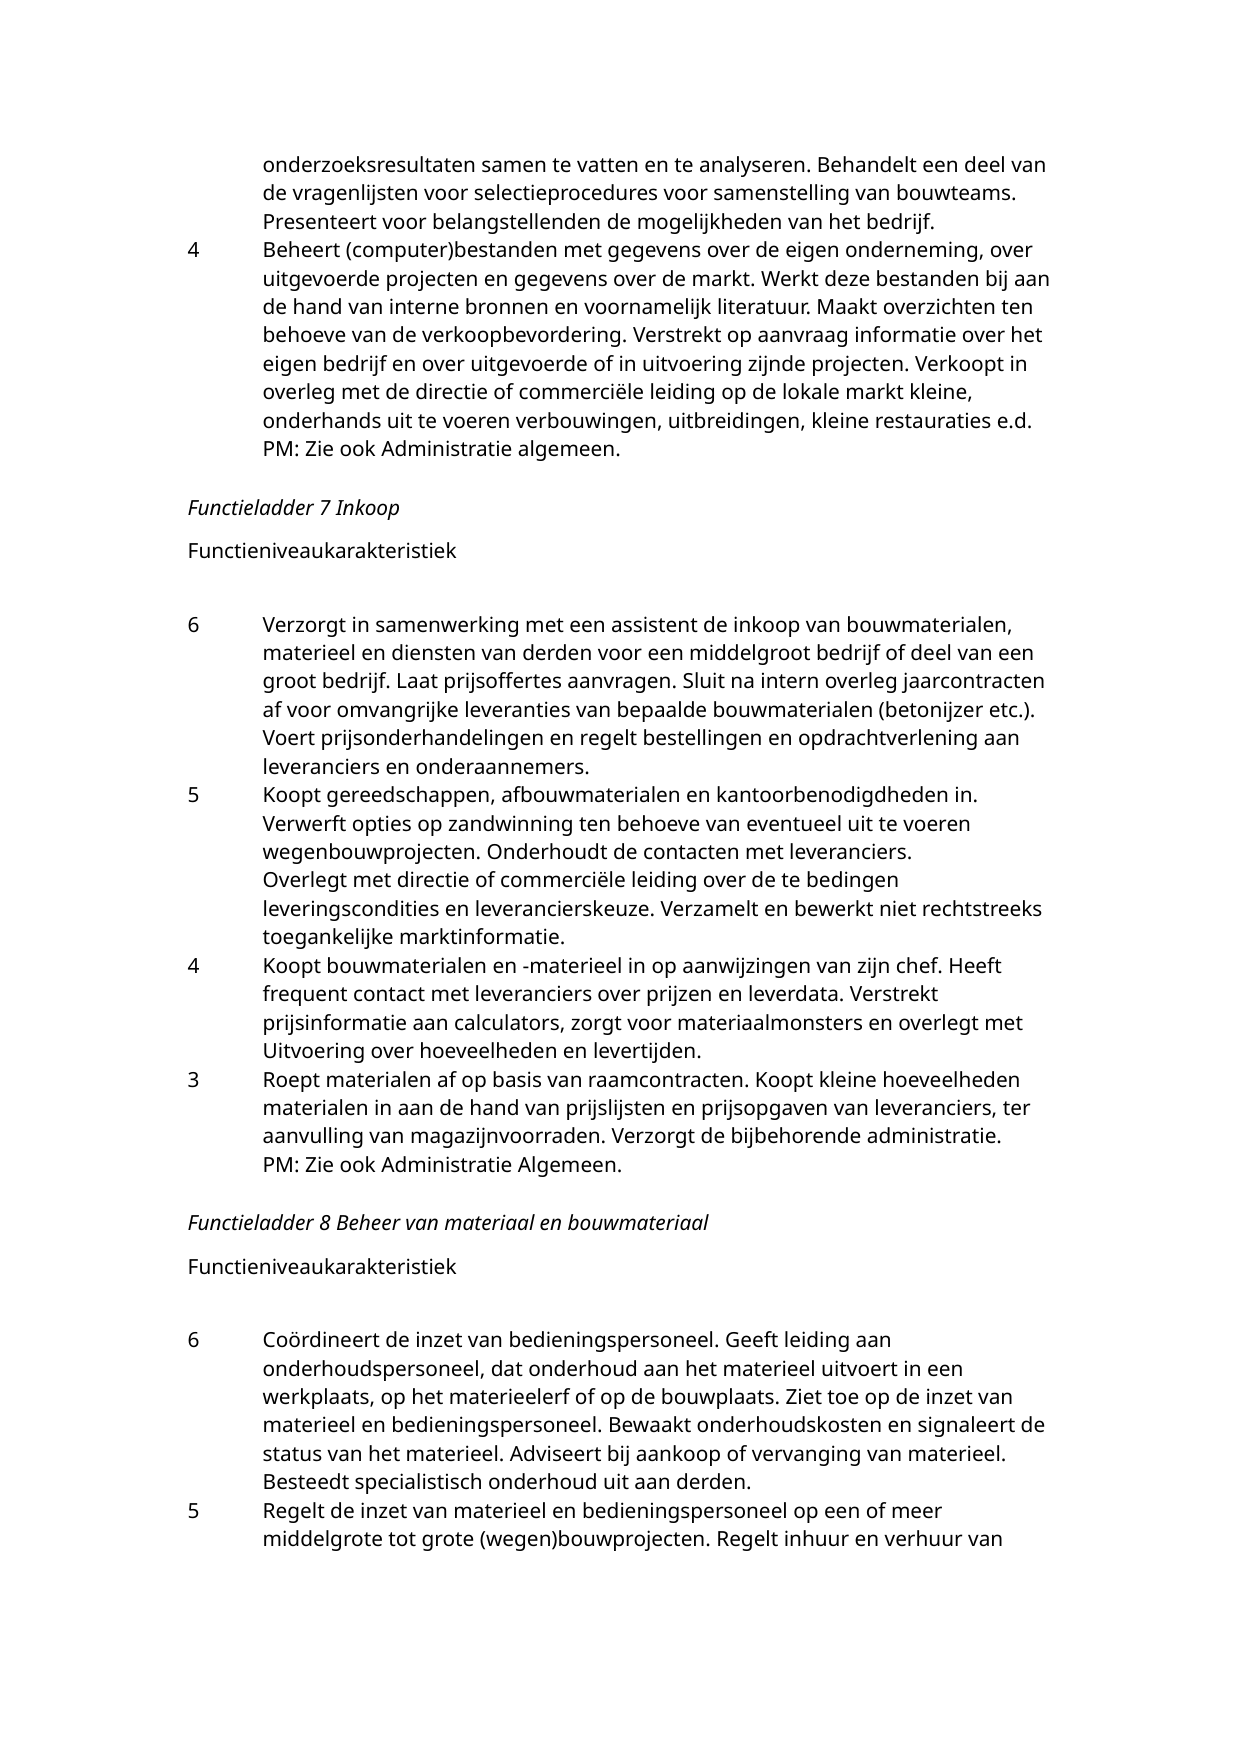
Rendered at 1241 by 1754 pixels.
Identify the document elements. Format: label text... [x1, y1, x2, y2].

text Functieladder 8 Beheer van materiaal en bouwmateriaal [187, 1208, 1053, 1237]
text Functieniveaukarakteristiek [187, 536, 1053, 565]
list Coördineert de inzet van bedieningspersoneel. Geeft leiding aan onderhoudspersoneel, dat onderhoud aan het materieel uitvoert in een werkplaats, op het materieelerf of op de bouwplaats. Ziet toe op de inzet van materieel en bedieningspersoneel. Bewaakt onderhoudskosten en signaleert de status van het materieel. Adviseert bij aankoop of vervanging van materieel. Besteedt specialistisch onderhoud uit aan derden. [187, 1325, 1053, 1496]
list Koopt bouwmaterialen en -materieel in op aanwijzingen van zijn chef. Heeft frequent contact met leveranciers over prijzen en leverdata. Verstrekt prijsinformatie aan calculators, zorgt voor materiaalmonsters en overlegt met Uitvoering over hoeveelheden en levertijden. [187, 951, 1053, 1065]
text Functieniveaukarakteristiek [187, 1252, 1053, 1280]
list Roept materialen af op basis van raamcontracten. Koopt kleine hoeveelheden materialen in aan de hand van prijslijsten en prijsopgaven van leveranciers, ter aanvulling van magazijnvoorraden. Verzorgt de bijbehorende administratie. [187, 1065, 1053, 1150]
list Regelt de inzet van materieel en bedieningspersoneel op een of meer middelgrote tot grote (wegen)bouwprojecten. Regelt inhuur en verhuur van [187, 1496, 1053, 1553]
list Overlegt met directie of commerciële leiding over de te bedingen leveringscondities en leverancierskeuze. Verzamelt en bewerkt niet rechtstreeks toegankelijke marktinformatie. [187, 866, 1053, 951]
list PM: Zie ook Administratie Algemeen. [187, 1150, 1053, 1178]
list PM: Zie ook Administratie algemeen. [187, 434, 1053, 463]
list Koopt gereedschappen, afbouwmaterialen en kantoorbenodigdheden in. Verwerft opties op zandwinning ten behoeve van eventueel uit te voeren wegenbouwprojecten. Onderhoudt de contacten met leveranciers. [187, 780, 1053, 866]
list Beheert (computer)bestanden met gegevens over de eigen onderneming, over uitgevoerde projecten en gegevens over de markt. Werkt deze bestanden bij aan de hand van interne bronnen en voornamelijk literatuur. Maakt overzichten ten behoeve van de verkoopbevordering. Verstrekt op aanvraag informatie over het eigen bedrijf en over uitgevoerde of in uitvoering zijnde projecten. Verkoopt in overleg met de directie of commerciële leiding op de lokale markt kleine, onderhands uit te voeren verbouwingen, uitbreidingen, kleine restauraties e.d. [187, 235, 1053, 434]
list onderzoeksresultaten samen te vatten en te analyseren. Behandelt een deel van de vragenlijsten voor selectieprocedures voor samenstelling van bouwteams. Presenteert voor belangstellenden de mogelijkheden van het bedrijf. [187, 150, 1053, 235]
list Verzorgt in samenwerking met een assistent de inkoop van bouwmaterialen, materieel en diensten van derden voor een middelgroot bedrijf of deel van een groot bedrijf. Laat prijsoffertes aanvragen. Sluit na intern overleg jaarcontracten af voor omvangrijke leveranties van bepaalde bouwmaterialen (betonijzer etc.). Voert prijsonderhandelingen en regelt bestellingen en opdrachtverlening aan leveranciers en onderaannemers. [187, 610, 1053, 780]
text Functieladder 7 Inkoop [187, 493, 1053, 521]
